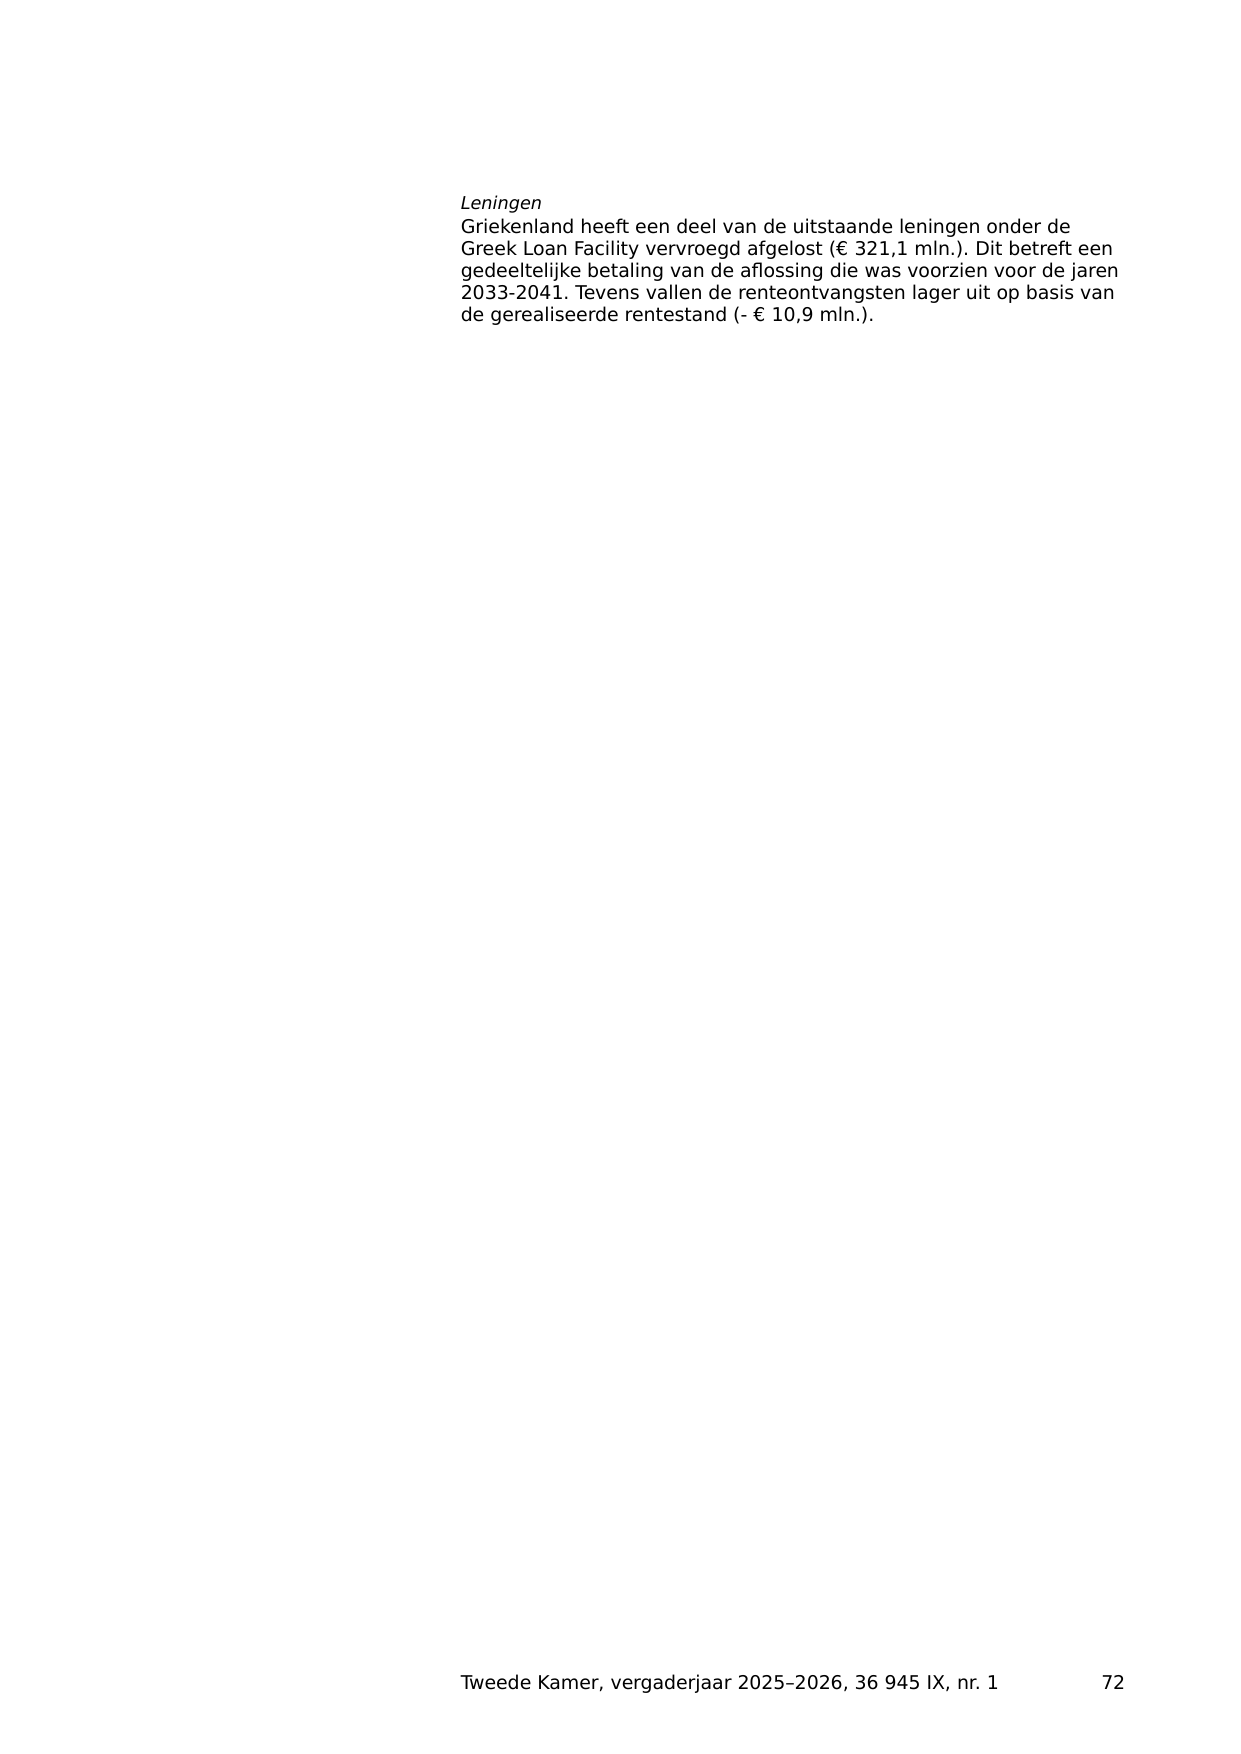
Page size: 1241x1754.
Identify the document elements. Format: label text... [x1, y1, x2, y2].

text Leningen [461, 191, 1125, 214]
text Griekenland heeft een deel van de uitstaande leningen onder de Greek Loan Facility vervroegd afgelost (€ 321,1 mln.). Dit betreft een gedeeltelijke betaling van de aflossing die was voorzien voor de jaren 2033-2041. Tevens vallen de renteontvangsten lager uit op basis van de gerealiseerde rentestand (- € 10,9 mln.). [461, 216, 1125, 326]
